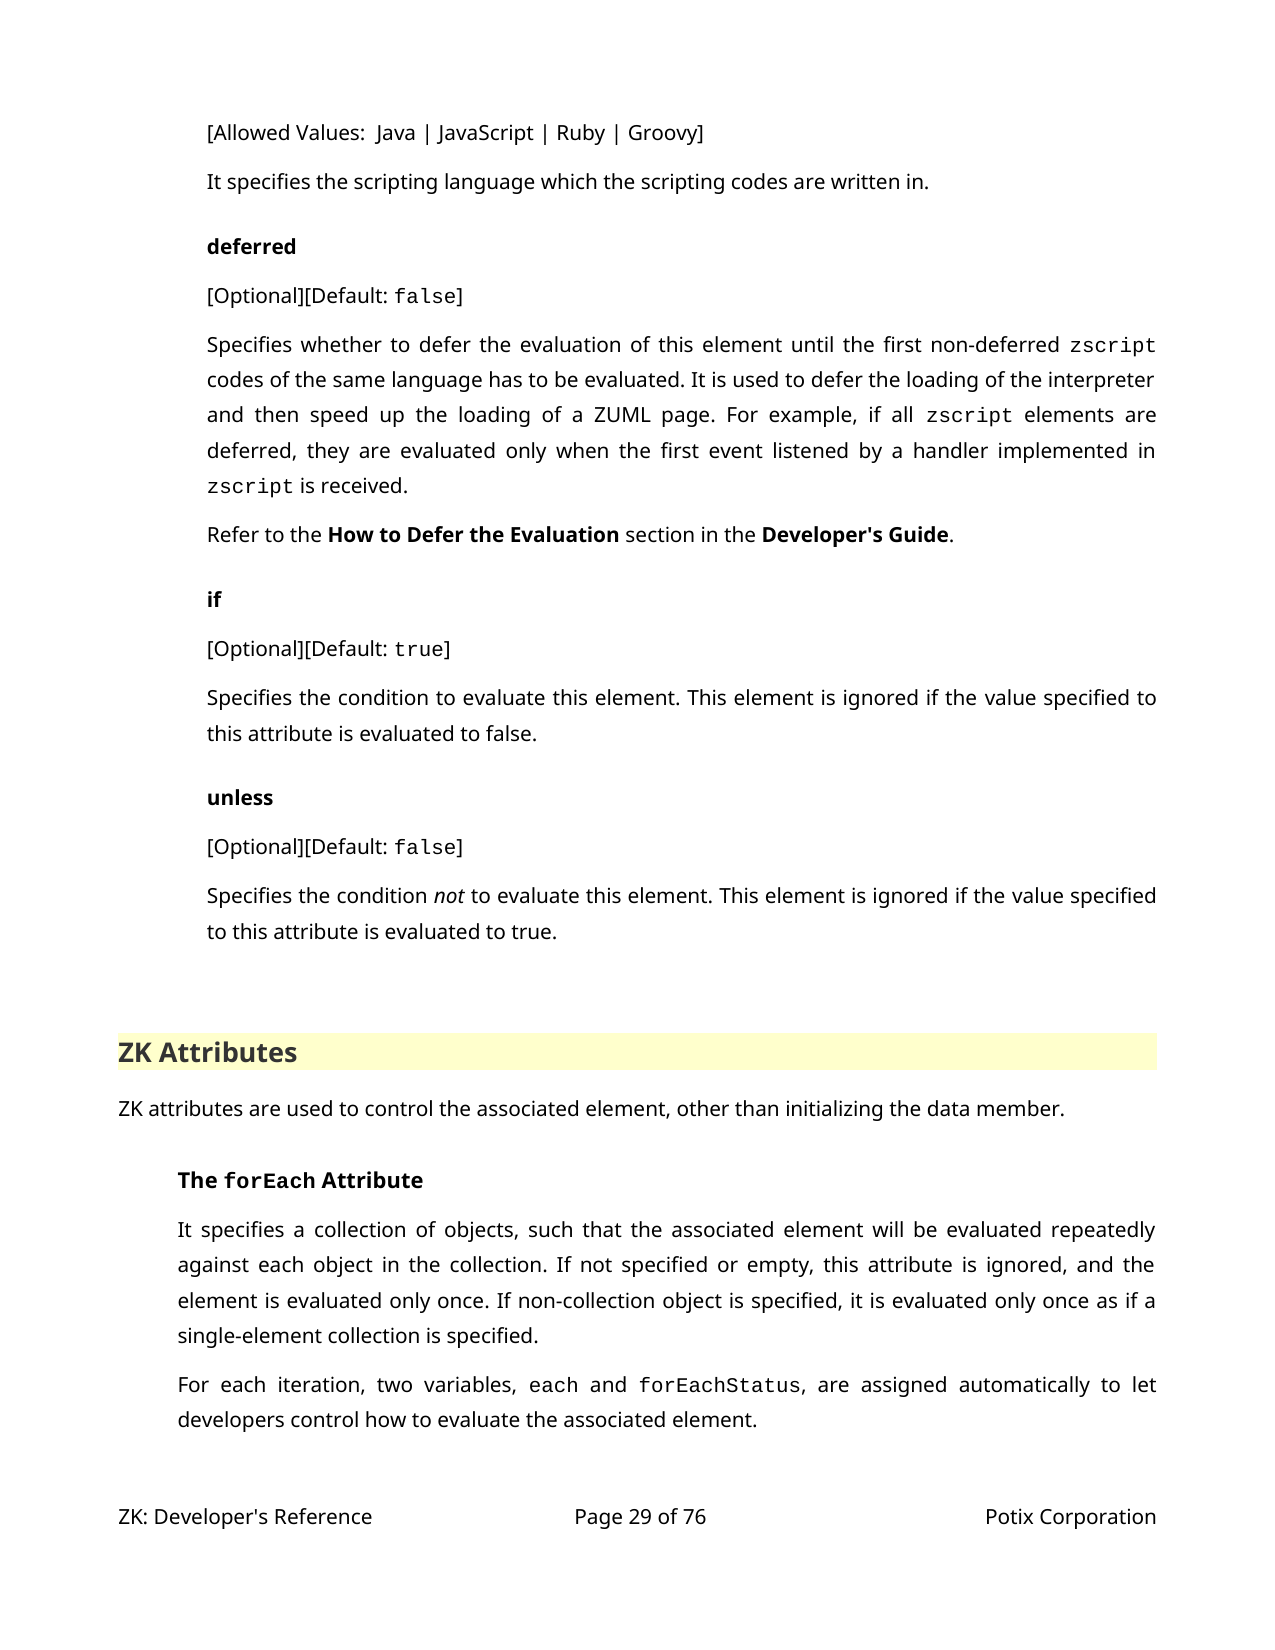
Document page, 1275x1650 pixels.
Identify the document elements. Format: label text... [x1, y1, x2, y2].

subtitle The forEach Attribute [177, 1165, 1157, 1195]
text Specifies the condition not to evaluate this element. This element is ignored if the value specified to this attribute is evaluated to true. [207, 882, 1157, 945]
text ZK attributes are used to control the associated element, other than initializing the data member. [118, 1094, 1157, 1122]
text Specifies whether to defer the evaluation of this element until the first non-deferred zscript codes of the same language has to be evaluated. It is used to defer the loading of the interpreter and then speed up the loading of a ZUML page. For example, if all zscript elements are deferred, they are evaluated only when the first event listened by a handler implemented in zscript is received. [207, 330, 1157, 500]
text For each iteration, two variables, each and forEachStatus, are assigned automatically to let developers control how to evaluate the associated element. [177, 1370, 1157, 1434]
subtitle unless [207, 783, 1157, 812]
subtitle deferred [207, 232, 1157, 260]
subtitle if [207, 585, 1157, 614]
text Specifies the condition to evaluate this element. This element is ignored if the value specified to this attribute is evaluated to false. [207, 683, 1157, 747]
text [Optional][Default: false] [207, 281, 1157, 309]
text Refer to the How to Defer the Evaluation section in the Developer's Guide. [207, 521, 1157, 549]
text It specifies a collection of objects, such that the associated element will be evaluated repeatedly against each object in the collection. If not specified or empty, this attribute is ignored, and the element is evaluated only once. If non-collection object is specified, it is evaluated only once as if a single-element collection is specified. [177, 1215, 1157, 1349]
text [Allowed Values: Java | JavaScript | Ruby | Groovy] [207, 118, 1157, 146]
text [Optional][Default: true] [207, 634, 1157, 663]
text [Optional][Default: false] [207, 832, 1157, 861]
subtitle ZK Attributes [118, 1033, 1157, 1070]
text It specifies the scripting language which the scripting codes are written in. [207, 167, 1157, 195]
